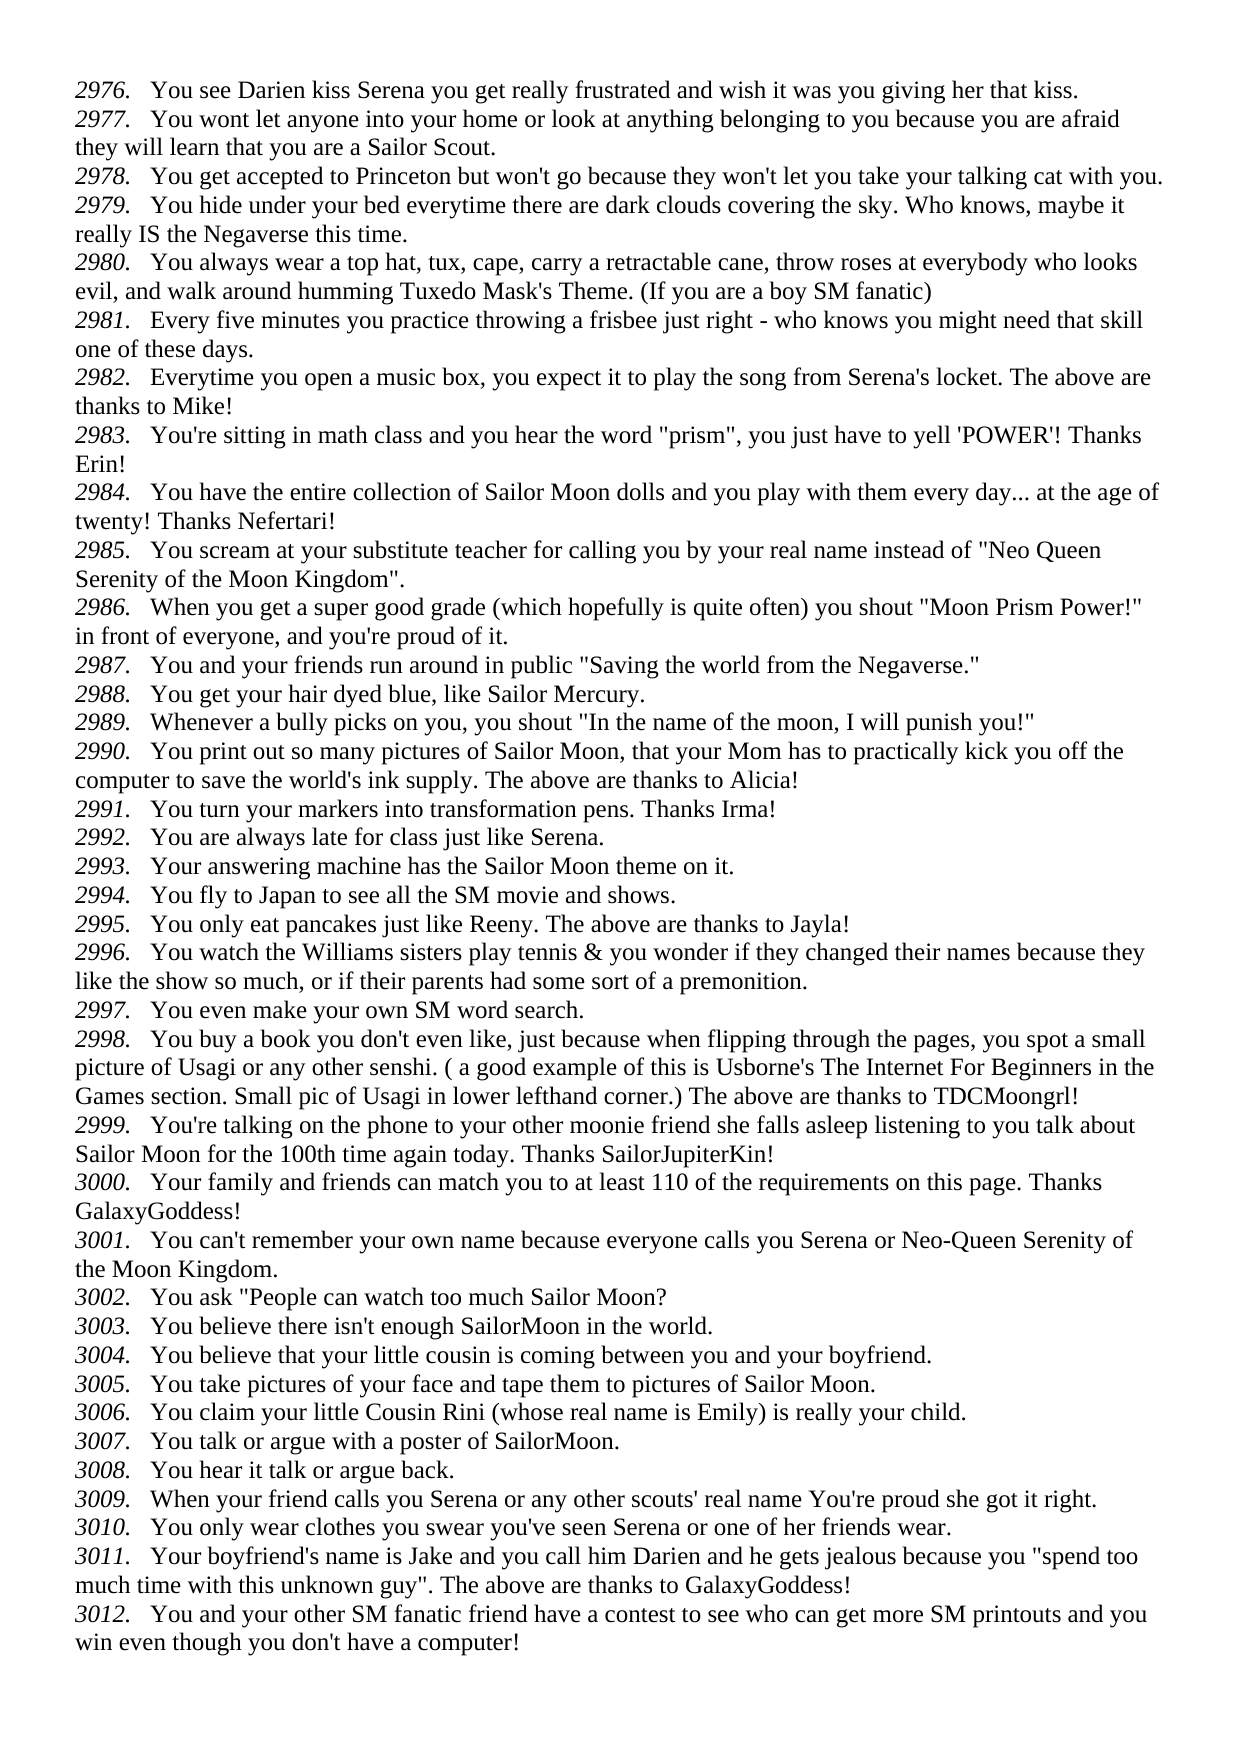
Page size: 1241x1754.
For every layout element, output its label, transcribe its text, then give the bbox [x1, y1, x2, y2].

list You see Darien kiss Serena you get really frustrated and wish it was you giving her that kiss. [75, 75, 1165, 104]
list You claim your little Cousin Rini (whose real name is Emily) is really your child. [75, 1397, 1165, 1426]
list You and your other SM fanatic friend have a contest to see who can get more SM printouts and you win even though you don't have a computer! [75, 1599, 1165, 1656]
list You're talking on the phone to your other moonie friend she falls asleep listening to you talk about Sailor Moon for the 100th time again today. Thanks SailorJupiterKin! [75, 1110, 1165, 1167]
list You fly to Japan to see all the SM movie and shows. [75, 880, 1165, 909]
list You always wear a top hat, tux, cape, carry a retractable cane, throw roses at everybody who looks evil, and walk around humming Tuxedo Mask's Theme. (If you are a boy SM fanatic) [75, 247, 1165, 305]
list You hide under your bed everytime there are dark clouds covering the sky. Who knows, maybe it really IS the Negaverse this time. [75, 190, 1165, 247]
list You have the entire collection of Sailor Moon dolls and you play with them every day... at the age of twenty! Thanks Nefertari! [75, 477, 1165, 535]
list When you get a super good grade (which hopefully is quite often) you shout "Moon Prism Power!" in front of everyone, and you're proud of it. [75, 592, 1165, 650]
list You're sitting in math class and you hear the word "prism", you just have to yell 'POWER'! Thanks Erin! [75, 420, 1165, 477]
list You believe there isn't enough SailorMoon in the world. [75, 1311, 1165, 1340]
list Every five minutes you practice throwing a frisbee just right - who knows you might need that skill one of these days. [75, 305, 1165, 362]
list You watch the Williams sisters play tennis & you wonder if they changed their names because they like the show so much, or if their parents had some sort of a premonition. [75, 937, 1165, 995]
list Your family and friends can match you to at least 110 of the requirements on this page. Thanks GalaxyGoddess! [75, 1167, 1165, 1225]
list You even make your own SM word search. [75, 995, 1165, 1024]
list You buy a book you don't even like, just because when flipping through the pages, you spot a small picture of Usagi or any other senshi. ( a good example of this is Usborne's The Internet For Beginners in the Games section. Small pic of Usagi in lower lefthand corner.) The above are thanks to TDCMoongrl! [75, 1024, 1165, 1110]
list You scream at your substitute teacher for calling you by your real name instead of "Neo Queen Serenity of the Moon Kingdom". [75, 535, 1165, 592]
list You talk or argue with a poster of SailorMoon. [75, 1426, 1165, 1455]
list Your boyfriend's name is Jake and you call him Darien and he gets jealous because you "spend too much time with this unknown guy". The above are thanks to GalaxyGoddess! [75, 1541, 1165, 1599]
list When your friend calls you Serena or any other scouts' real name You're proud she got it right. [75, 1484, 1165, 1512]
list Whenever a bully picks on you, you shout "In the name of the moon, I will punish you!" [75, 707, 1165, 736]
list You only eat pancakes just like Reeny. The above are thanks to Jayla! [75, 909, 1165, 937]
list You get accepted to Princeton but won't go because they won't let you take your talking cat with you. [75, 161, 1165, 190]
list You turn your markers into transformation pens. Thanks Irma! [75, 794, 1165, 822]
list You get your hair dyed blue, like Sailor Mercury. [75, 679, 1165, 707]
list Everytime you open a music box, you expect it to play the song from Serena's locket. The above are thanks to Mike! [75, 362, 1165, 420]
list Your answering machine has the Sailor Moon theme on it. [75, 851, 1165, 880]
list You can't remember your own name because everyone calls you Serena or Neo-Queen Serenity of the Moon Kingdom. [75, 1225, 1165, 1282]
list You print out so many pictures of Sailor Moon, that your Mom has to practically kick you off the computer to save the world's ink supply. The above are thanks to Alicia! [75, 736, 1165, 794]
list You only wear clothes you swear you've seen Serena or one of her friends wear. [75, 1512, 1165, 1541]
list You ask "People can watch too much Sailor Moon? [75, 1282, 1165, 1311]
list You and your friends run around in public "Saving the world from the Negaverse." [75, 650, 1165, 679]
list You are always late for class just like Serena. [75, 822, 1165, 851]
list You take pictures of your face and tape them to pictures of Sailor Moon. [75, 1369, 1165, 1397]
list You hear it talk or argue back. [75, 1455, 1165, 1484]
list You wont let anyone into your home or look at anything belonging to you because you are afraid they will learn that you are a Sailor Scout. [75, 104, 1165, 161]
list You believe that your little cousin is coming between you and your boyfriend. [75, 1340, 1165, 1369]
